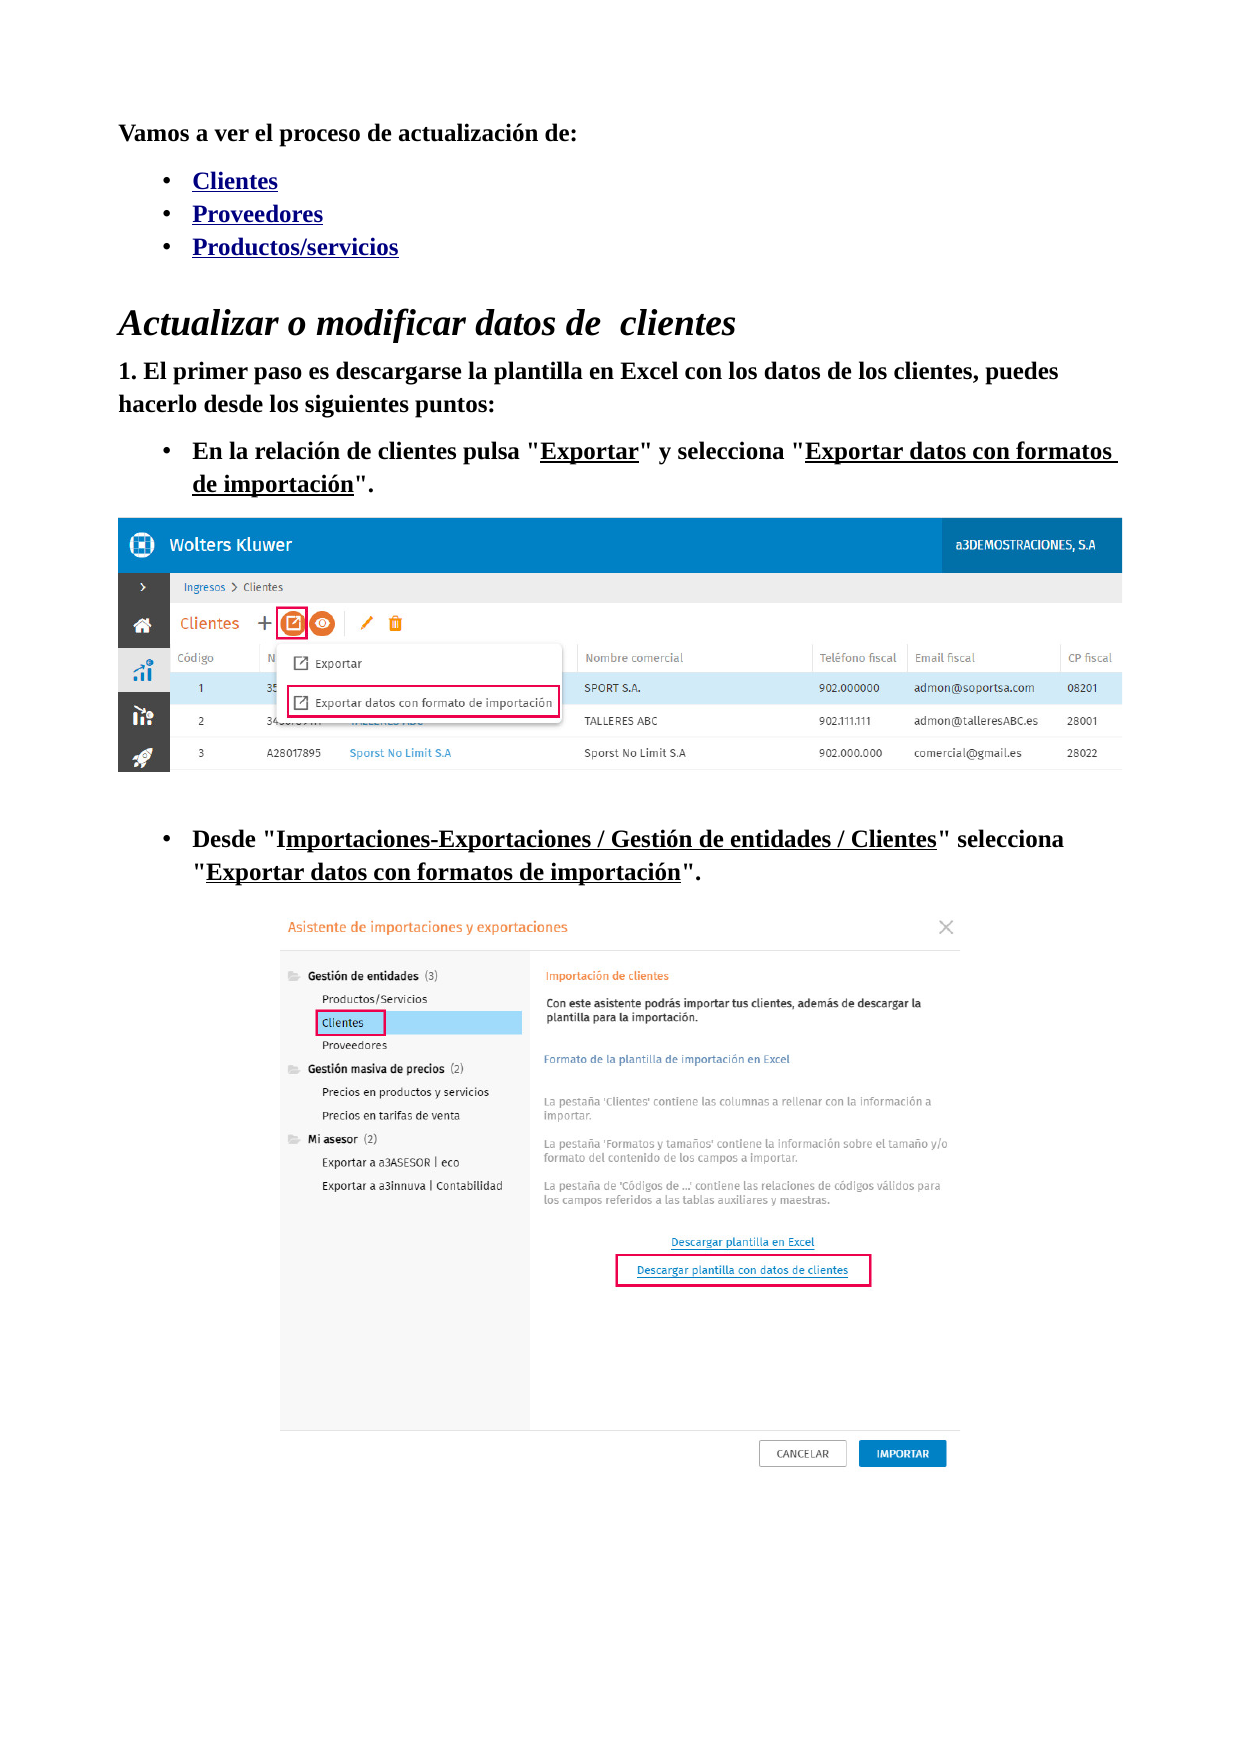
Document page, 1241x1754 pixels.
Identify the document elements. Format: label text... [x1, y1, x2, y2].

picture [246, 537, 255, 550]
subtitle Actualizar o modificar datos de clientes [118, 300, 1122, 343]
list En la relación de clientes pulsa "Exportar" y selecciona "Exportar datos con formatos de importación". [162, 436, 1122, 498]
list Proveedores [162, 199, 1122, 227]
picture [1090, 541, 1095, 549]
text 1. El primer paso es descargarse la plantilla en Excel con los datos de los clientes, puedes hacerlo desde los siguientes puntos: [118, 356, 1122, 418]
picture [118, 574, 1123, 772]
picture [1052, 541, 1063, 549]
picture [139, 542, 146, 548]
picture [151, 538, 155, 553]
list Desde "Importaciones-Exportaciones / Gestión de entidades / Clientes" selecciona "Exportar datos con formatos de importación". [162, 824, 1122, 886]
picture [207, 542, 215, 550]
picture [958, 541, 971, 550]
picture [133, 532, 150, 537]
picture [1038, 541, 1043, 549]
list Clientes [162, 166, 1122, 194]
picture [986, 541, 997, 548]
picture [280, 910, 961, 1472]
list Productos/servicios [162, 232, 1122, 261]
picture [277, 541, 284, 549]
text Vamos a ver el proceso de actualización de: [118, 118, 1122, 147]
picture [975, 541, 980, 549]
picture [268, 541, 274, 550]
picture [238, 539, 243, 550]
picture [130, 538, 149, 557]
picture [172, 540, 179, 550]
